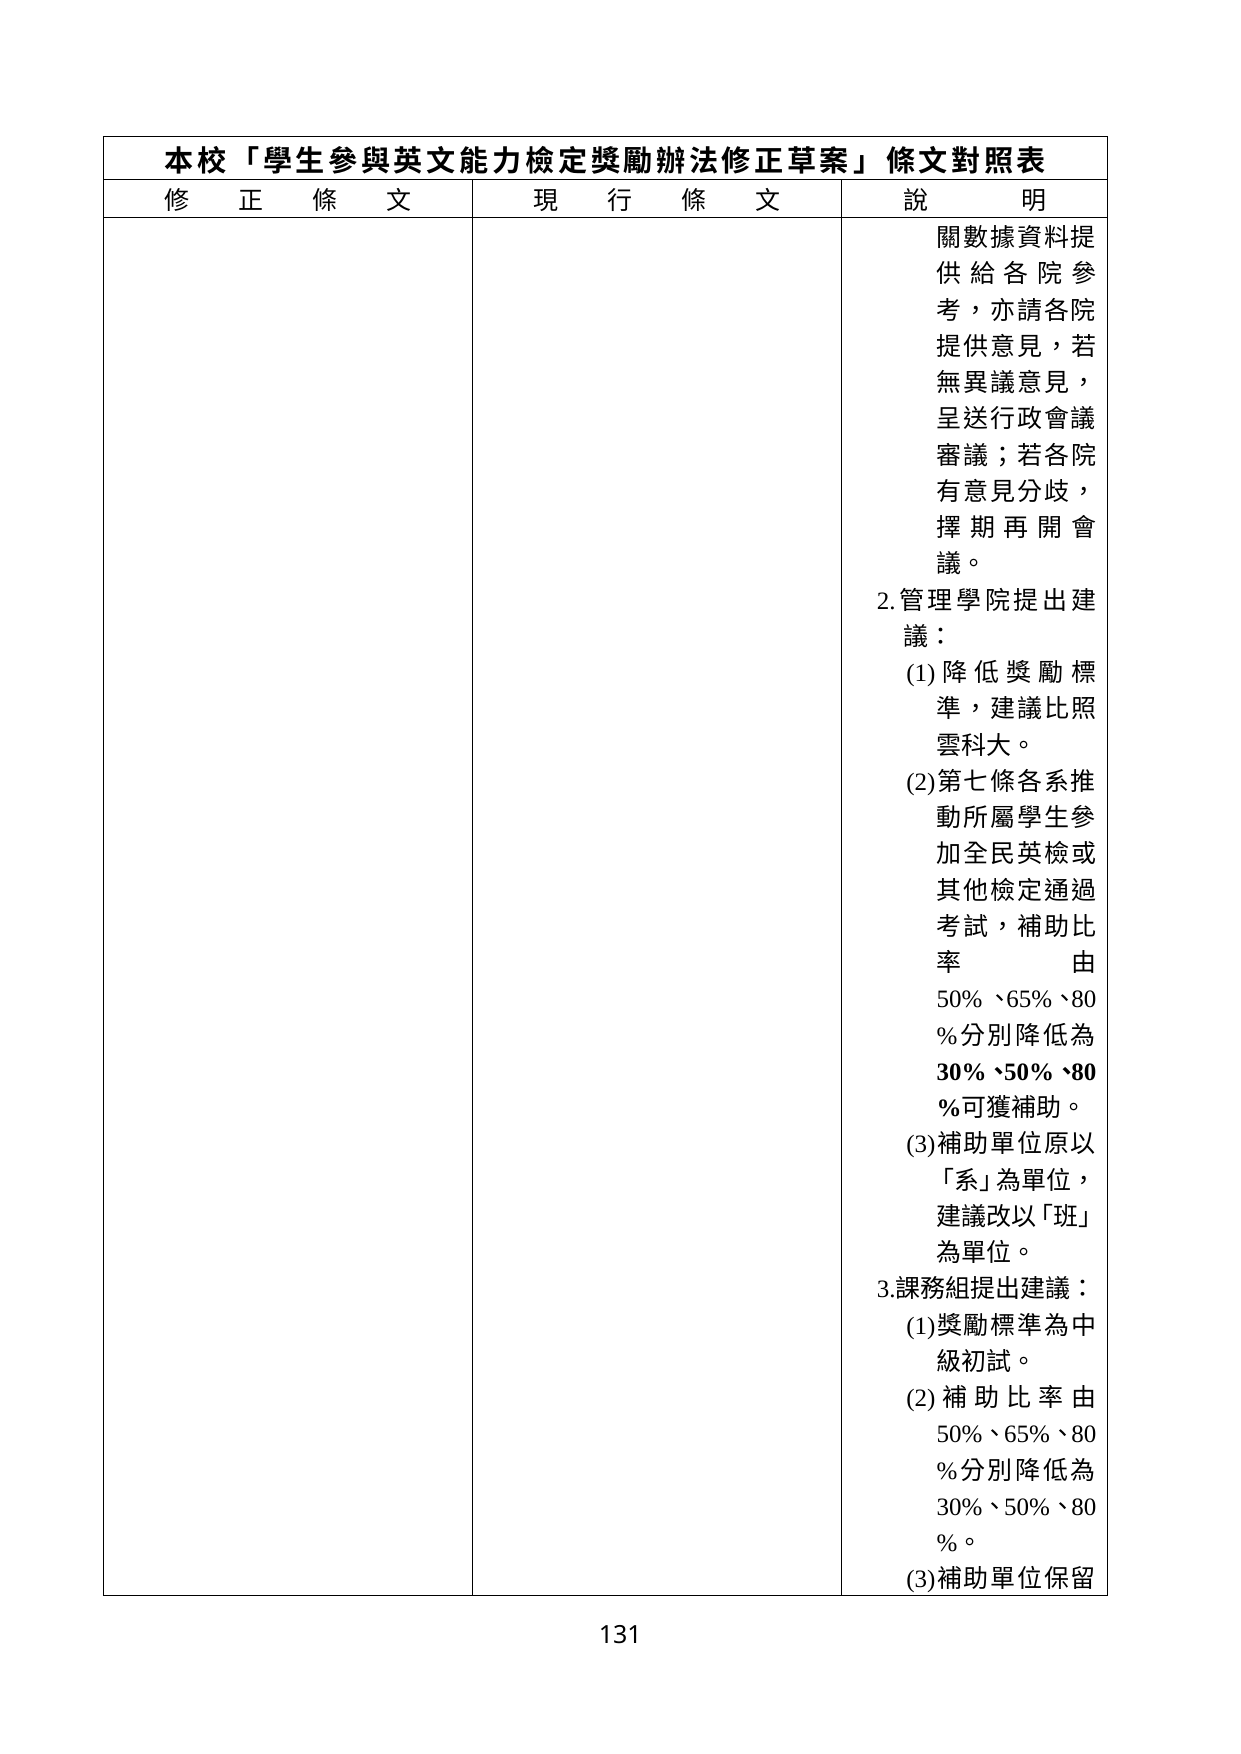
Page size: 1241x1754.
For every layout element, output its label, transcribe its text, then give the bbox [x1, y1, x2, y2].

table_cell [104, 218, 472, 1595]
table_cell 現行條文 [473, 180, 841, 217]
table_cell [473, 218, 841, 1595]
table_cell 關數據資料提供給各院參考，亦請各院提供意見，若無異議意見，呈送行政會議審議；若各院有意見分歧，擇期再開會議。 2.管理學院提出建議： (1)降低獎勵標準，建議比照雲科大。 (2)第七條各系推動所屬學生參加全民英檢或其他檢定通過考試，補助比率由50%、65%、80%分別降低為30%、50%、80%可獲補助。 (3)補助單位原以「系」為單位，建議改以「班」為單位。 3.課務組提出建議： (1)獎勵標準為中級初試。 (2)補助比率由50%、65%、80%分別降低為30%、50%、80%。 (3)補助單位保留 [842, 218, 1107, 1595]
table_cell 修正條文 [104, 180, 472, 217]
table_header 本校「學生參與英文能力檢定獎勵辦法修正草案」條文對照表 [104, 137, 1107, 179]
table_cell 說明 [842, 180, 1107, 217]
